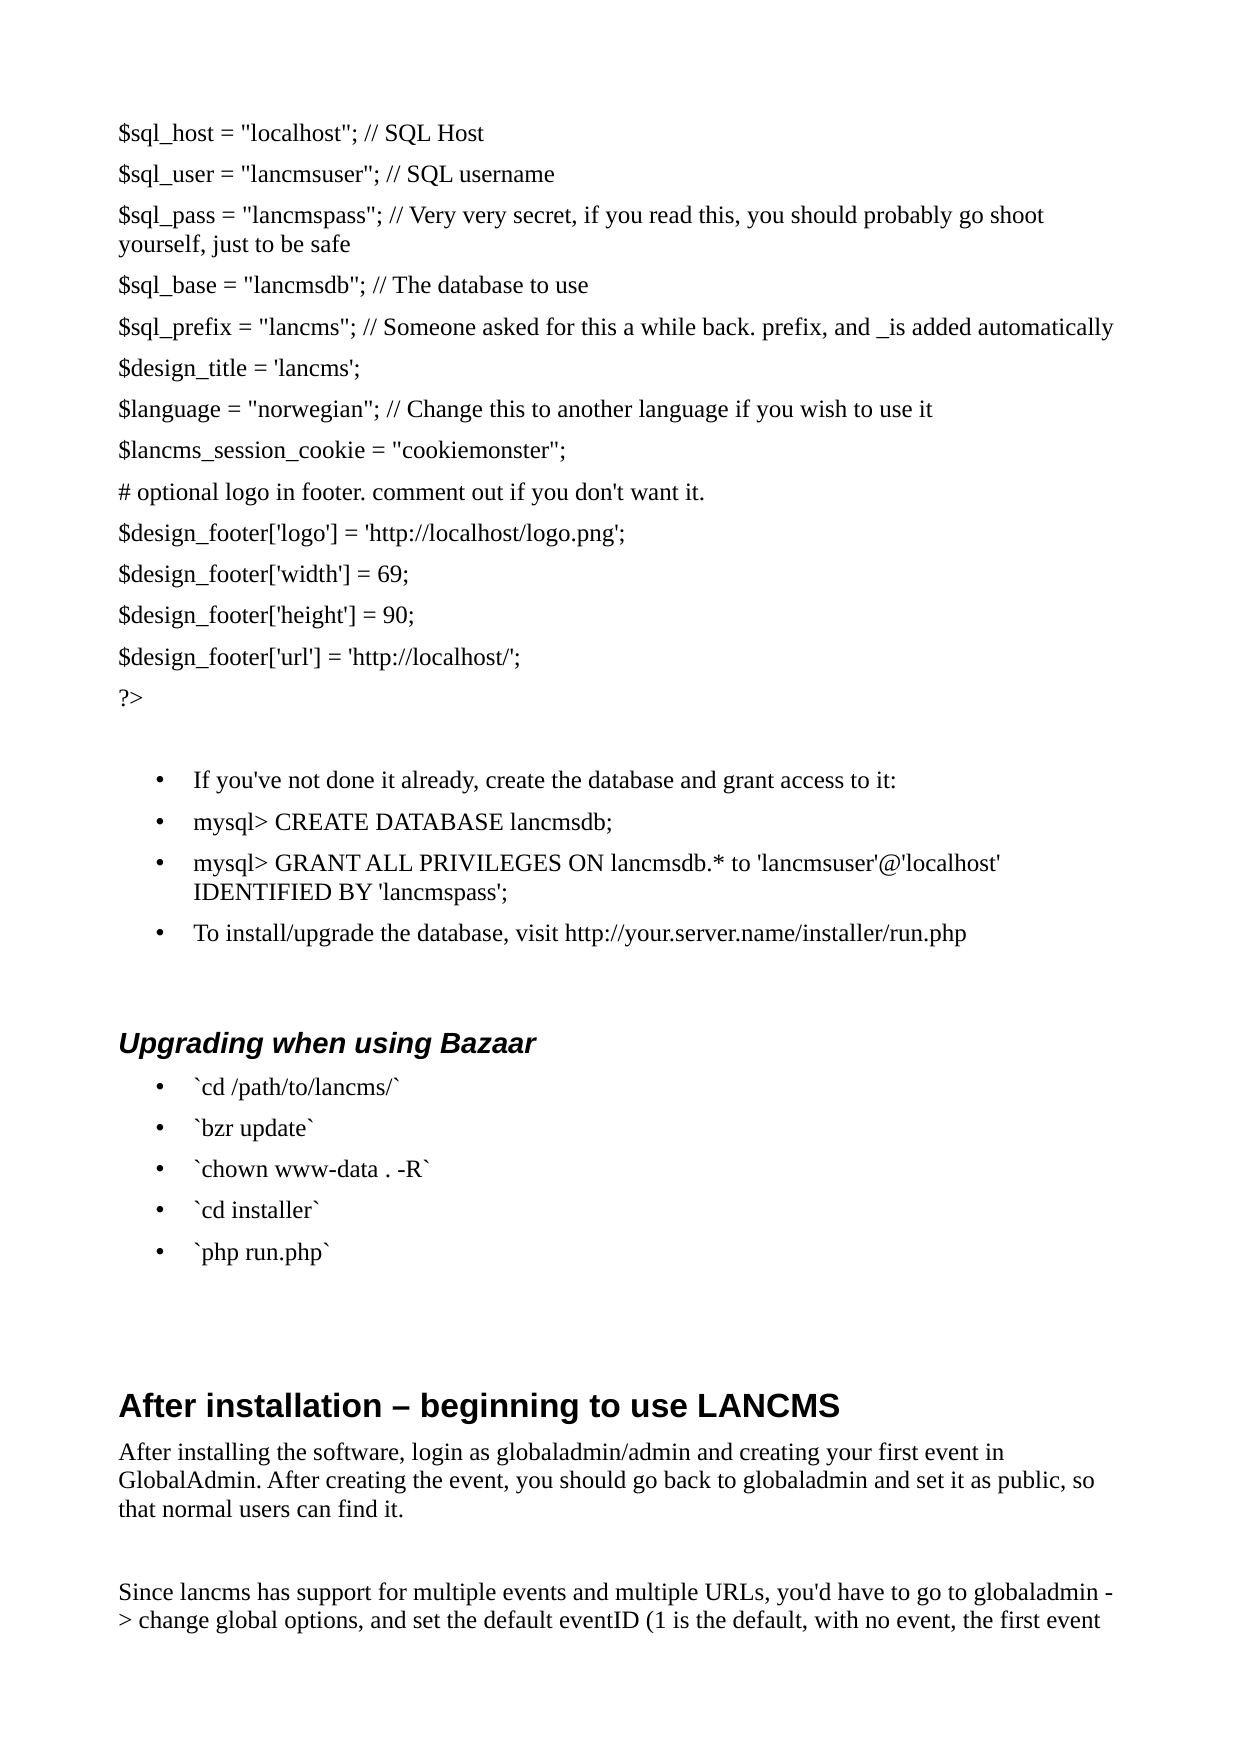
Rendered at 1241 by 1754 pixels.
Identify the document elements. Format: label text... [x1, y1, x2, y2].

list mysql> GRANT ALL PRIVILEGES ON lancmsdb.* to 'lancmsuser'@'localhost' IDENTIFIED BY 'lancmspass'; [156, 848, 1122, 906]
subtitle Upgrading when using Bazaar [118, 1026, 1122, 1059]
text # optional logo in footer. comment out if you don't want it. [118, 477, 1122, 506]
text Since lancms has support for multiple events and multiple URLs, you'd have to go to globaladmin -> change global options, and set the default eventID (1 is the default, with no event, the first event [118, 1577, 1122, 1634]
list If you've not done it already, create the database and grant access to it: [156, 766, 1122, 794]
text After installing the software, login as globaladmin/admin and creating your first event in GlobalAdmin. After creating the event, you should go back to globaladmin and set it as public, so that normal users can find it. [118, 1437, 1122, 1523]
text $sql_pass = "lancmspass"; // Very very secret, if you read this, you should probably go shoot yourself, just to be safe [118, 201, 1122, 258]
list `bzr update` [156, 1113, 1122, 1142]
text $sql_base = "lancmsdb"; // The database to use [118, 271, 1122, 299]
list `cd /path/to/lancms/` [156, 1072, 1122, 1100]
text $lancms_session_cookie = "cookiemonster"; [118, 436, 1122, 464]
text $design_footer['logo'] = 'http://localhost/logo.png'; [118, 518, 1122, 547]
text $design_footer['width'] = 69; [118, 559, 1122, 588]
list `cd installer` [156, 1195, 1122, 1224]
list `chown www-data . -R` [156, 1154, 1122, 1183]
text $language = "norwegian"; // Change this to another language if you wish to use it [118, 394, 1122, 423]
text $design_footer['url'] = 'http://localhost/'; [118, 642, 1122, 671]
text $sql_user = "lancmsuser"; // SQL username [118, 159, 1122, 188]
text $design_title = 'lancms'; [118, 353, 1122, 382]
text $sql_prefix = "lancms"; // Someone asked for this a while back. prefix, and _is added automatically [118, 312, 1122, 341]
list `php run.php` [156, 1237, 1122, 1265]
list To install/upgrade the database, visit http://your.server.name/installer/run.php [156, 918, 1122, 947]
text $design_footer['height'] = 90; [118, 601, 1122, 629]
text $sql_host = "localhost"; // SQL Host [118, 118, 1122, 147]
list mysql> CREATE DATABASE lancmsdb; [156, 807, 1122, 836]
subtitle After installation – beginning to use LANCMS [118, 1385, 1122, 1424]
text ?> [118, 683, 1122, 712]
